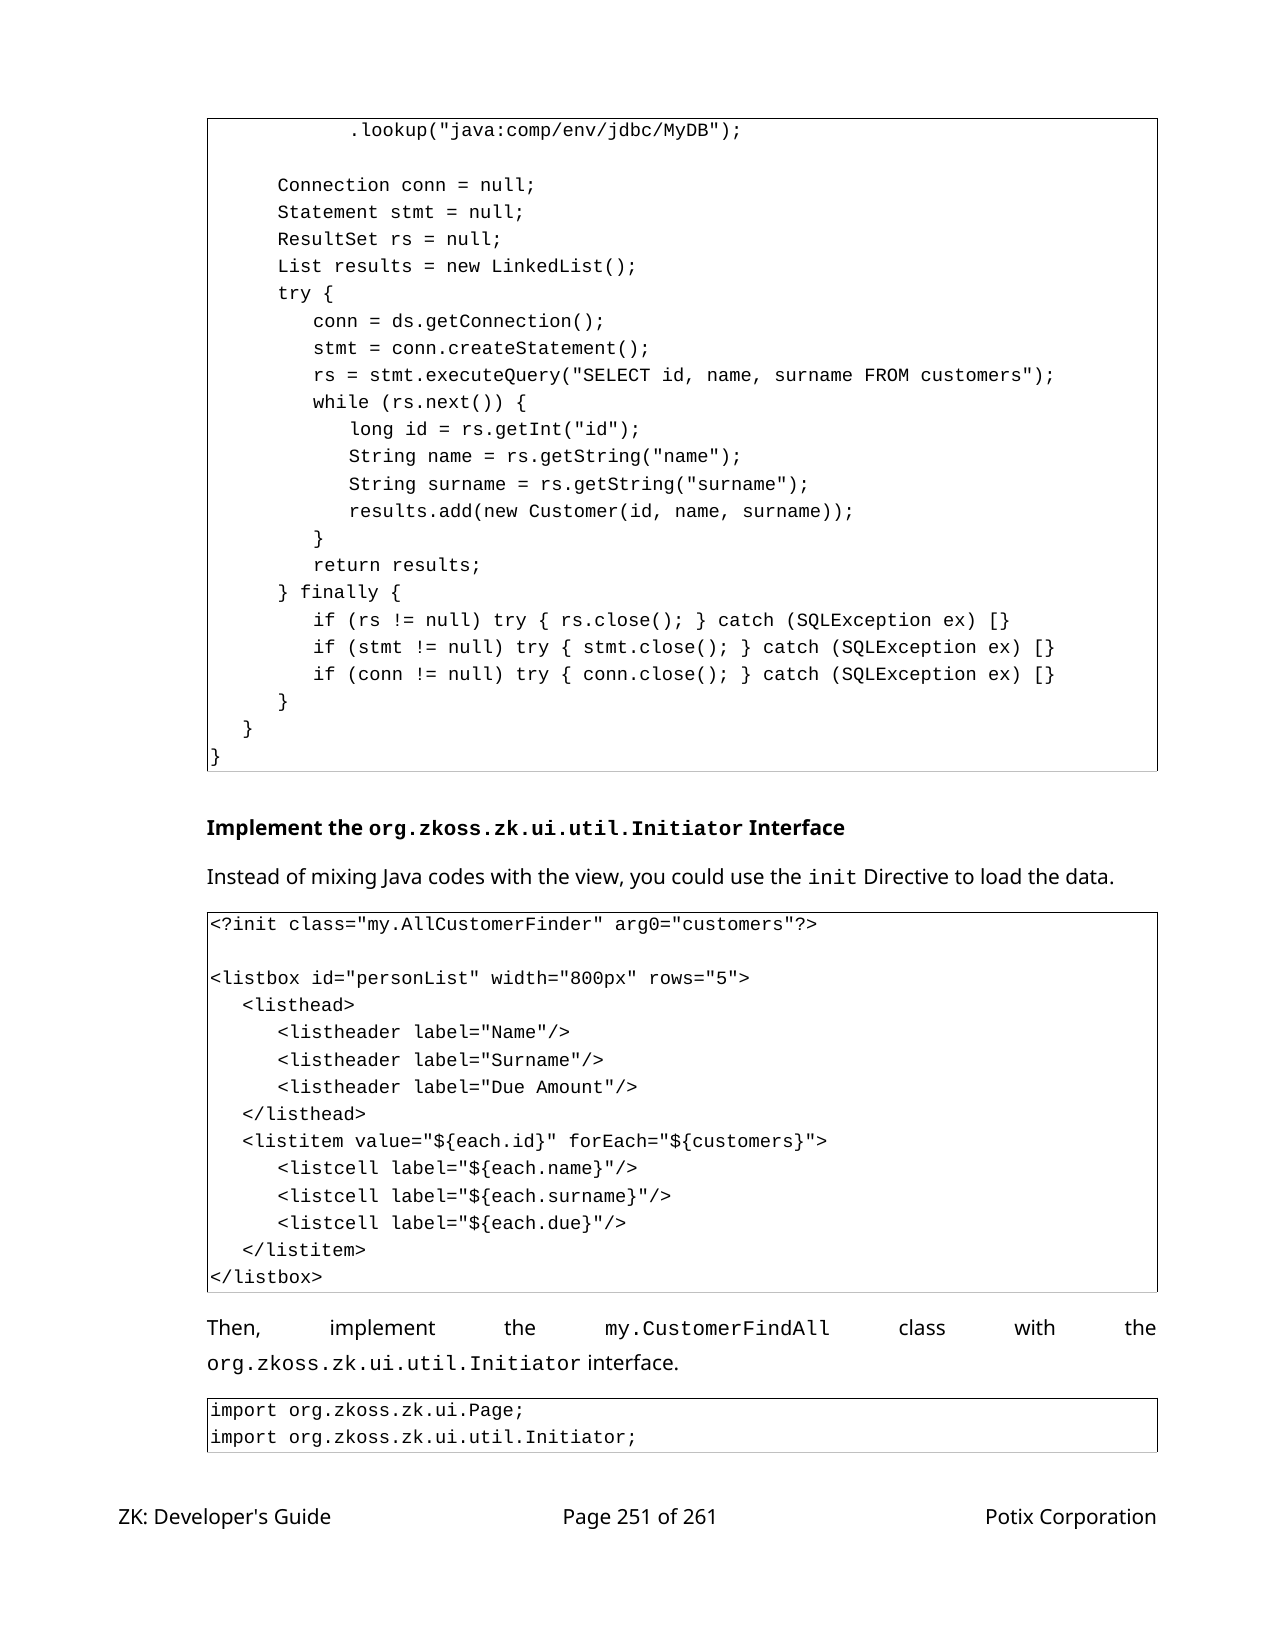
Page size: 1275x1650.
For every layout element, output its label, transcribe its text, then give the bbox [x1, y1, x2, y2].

text rs = stmt.executeQuery("SELECT id, name, surname FROM customers"); [208, 363, 1157, 387]
text if (rs != null) try { rs.close(); } catch (SQLException ex) [} [208, 607, 1157, 632]
text </listitem> [208, 1238, 1157, 1262]
text String name = rs.getString("name"); [208, 444, 1157, 469]
text try { [208, 281, 1157, 306]
text <listcell label="${each.surname}"/> [208, 1183, 1157, 1208]
text <listcell label="${each.due}"/> [208, 1211, 1157, 1235]
subtitle Implement the org.zkoss.zk.ui.util.Initiator Interface [207, 813, 1157, 842]
text <listhead> [208, 993, 1157, 1017]
text .lookup("java:comp/env/jdbc/MyDB"); [208, 119, 1157, 142]
text } finally { [208, 580, 1157, 604]
text results.add(new Customer(id, name, surname)); [208, 499, 1157, 523]
text } [208, 526, 1157, 550]
text <listcell label="${each.name}"/> [208, 1156, 1157, 1181]
text return results; [208, 553, 1157, 577]
text ResultSet rs = null; [208, 227, 1157, 251]
text <listheader label="Due Amount"/> [208, 1075, 1157, 1099]
text </listhead> [208, 1102, 1157, 1126]
text Instead of mixing Java codes with the view, you could use the init Directive to load the data. [207, 862, 1157, 891]
text <listheader label="Name"/> [208, 1020, 1157, 1044]
text if (stmt != null) try { stmt.close(); } catch (SQLException ex) [} [208, 635, 1157, 659]
text long id = rs.getInt("id"); [208, 417, 1157, 441]
text <listheader label="Surname"/> [208, 1047, 1157, 1072]
text String surname = rs.getString("surname"); [208, 472, 1157, 496]
text if (conn != null) try { conn.close(); } catch (SQLException ex) [} [208, 662, 1157, 686]
text } [208, 743, 1157, 771]
text } [208, 689, 1157, 713]
text Statement stmt = null; [208, 200, 1157, 224]
text stmt = conn.createStatement(); [208, 336, 1157, 360]
text List results = new LinkedList(); [208, 254, 1157, 278]
text Connection conn = null; [208, 172, 1157, 197]
text <listitem value="${each.id}" forEach="${customers}"> [208, 1129, 1157, 1153]
text conn = ds.getConnection(); [208, 308, 1157, 333]
text import org.zkoss.zk.ui.Page; [208, 1399, 1157, 1422]
text import org.zkoss.zk.ui.util.Initiator; [208, 1425, 1157, 1452]
text <?init class="my.AllCustomerFinder" arg0="customers"?> [208, 913, 1157, 936]
text } [208, 716, 1157, 741]
text </listbox> [208, 1265, 1157, 1292]
text while (rs.next()) { [208, 390, 1157, 414]
text <listbox id="personList" width="800px" rows="5"> [208, 966, 1157, 990]
text Then, implement the my.CustomerFindAll class with the org.zkoss.zk.ui.util.Initiator interface. [207, 1313, 1157, 1377]
